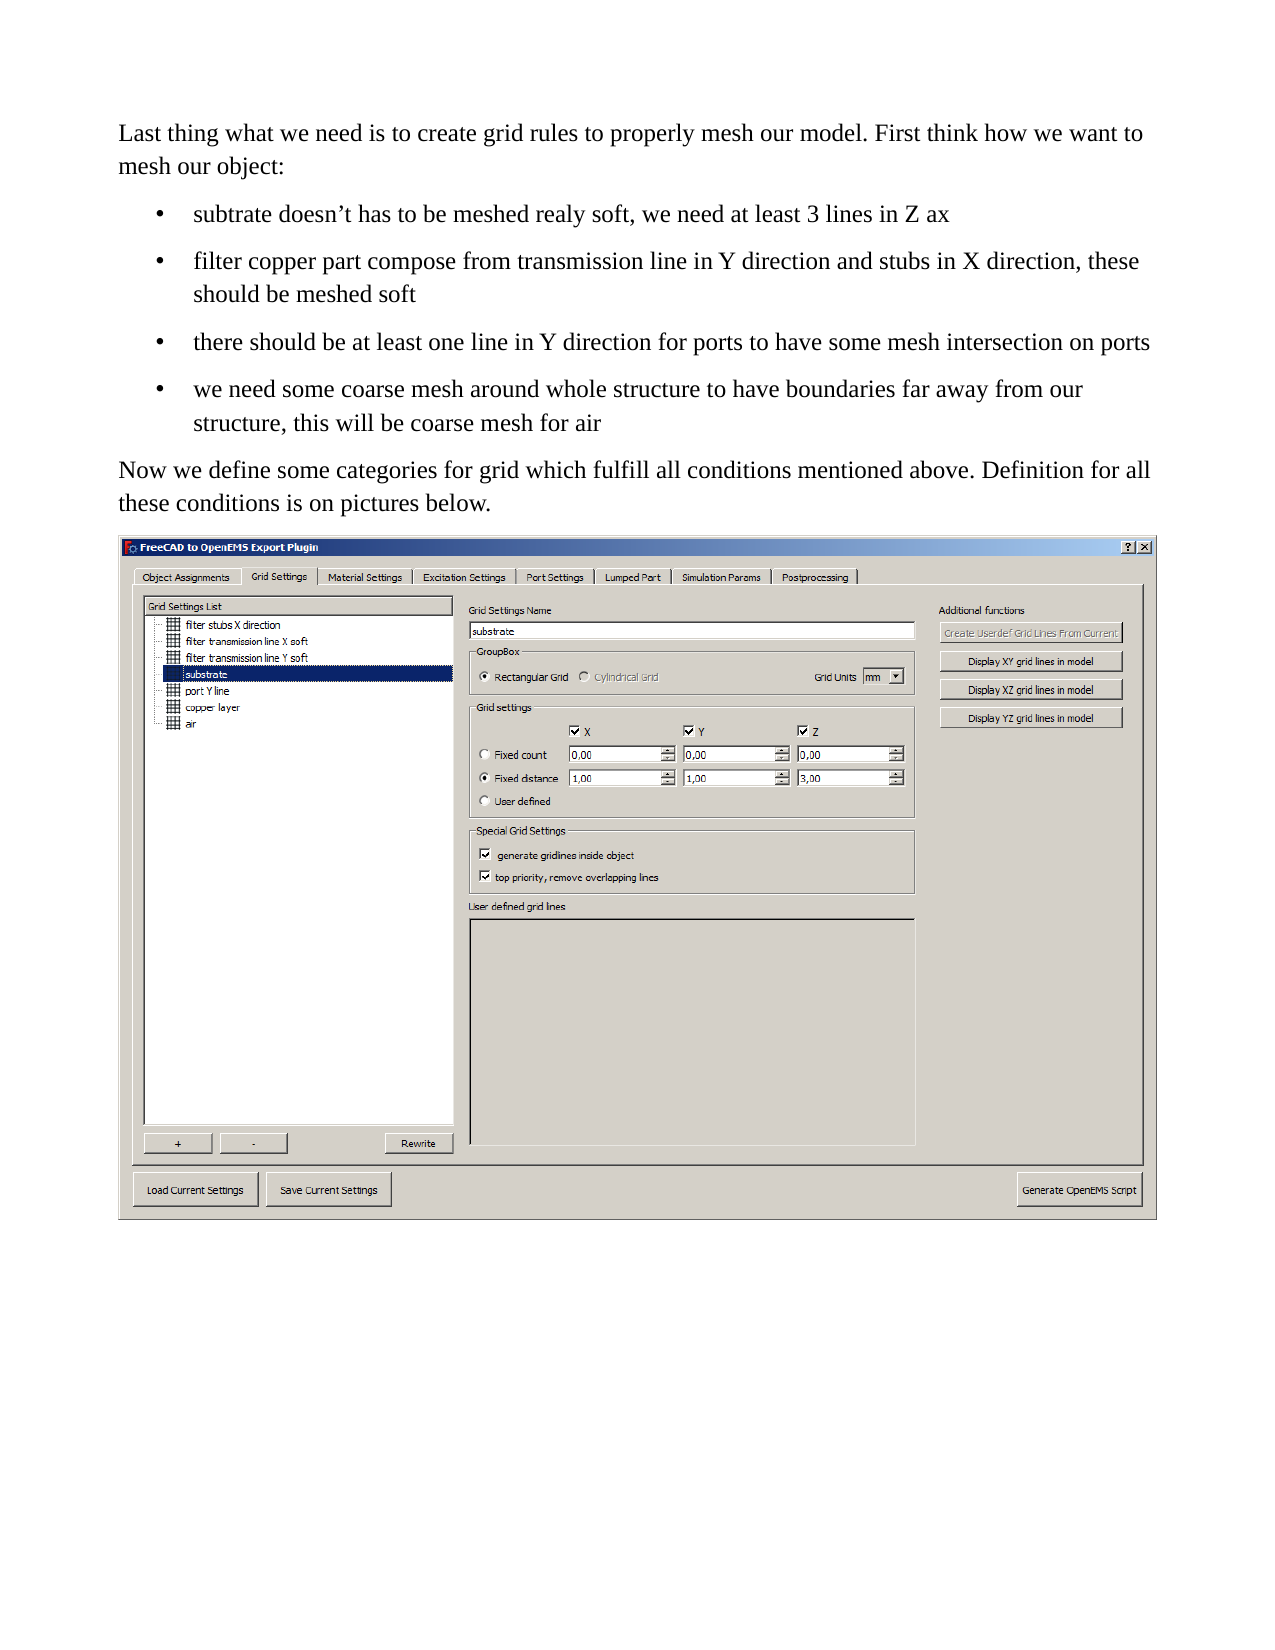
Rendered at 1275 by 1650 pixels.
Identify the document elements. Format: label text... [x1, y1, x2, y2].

list filter copper part compose from transmission line in Y direction and stubs in X direction, these should be meshed soft [156, 246, 1157, 308]
list there should be at least one line in Y direction for ports to have some mesh intersection on ports [156, 327, 1157, 356]
text Last thing what we need is to create grid rules to properly mesh our model. First think how we want to mesh our object: [118, 118, 1157, 180]
list subtrate doesn’t has to be meshed realy soft, we need at least 3 lines in Z ax [156, 199, 1157, 227]
text Now we define some categories for grid which fulfill all conditions mentioned above. Definition for all these conditions is on pictures below. [118, 455, 1157, 517]
picture [118, 535, 1157, 1220]
list we need some coarse mesh around whole structure to have boundaries far away from our structure, this will be coarse mesh for air [156, 374, 1157, 436]
